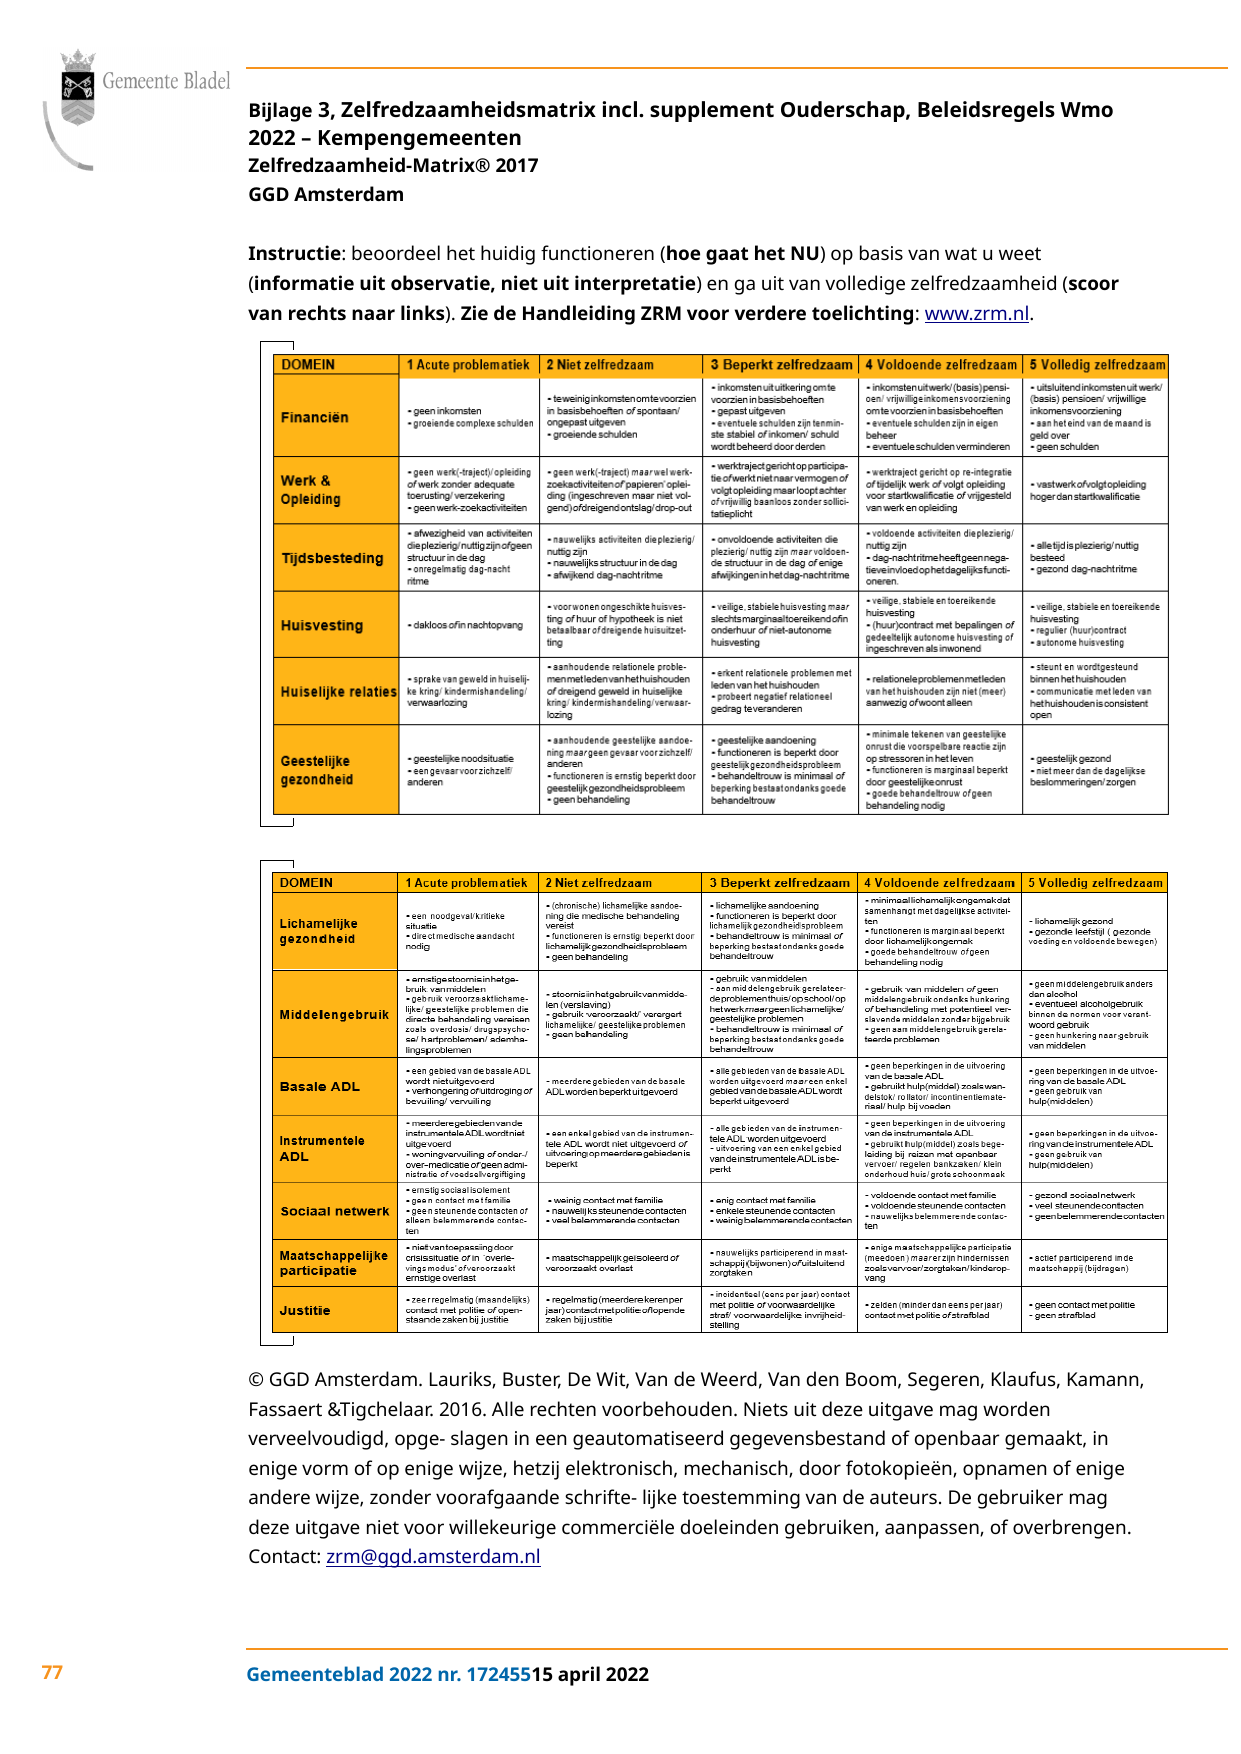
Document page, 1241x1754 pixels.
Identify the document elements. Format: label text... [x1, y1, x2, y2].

text Instructie: beoordeel het huidig functioneren (hoe gaat het NU) op basis van wat u weet (informatie uit observatie, niet uit interpretatie) en ga uit van volledige zelfredzaamheid (scoor van rechts naar links). Zie de Handleiding ZRM voor verdere toelichting: www.zrm.nl. [248, 241, 1152, 325]
text Zelfredzaamheid-Matrix® 2017 [248, 152, 1152, 177]
text GGD Amsterdam [248, 181, 1152, 207]
picture [268, 868, 1173, 1336]
picture [41, 47, 231, 172]
text Bijlage 3, Zelfredzaamheidsmatrix incl. supplement Ouderschap, Beleidsregels Wmo 2022 – Kempengemeenten [248, 95, 1152, 152]
picture [268, 350, 1173, 818]
text © GGD Amsterdam. Lauriks, Buster, De Wit, Van de Weerd, Van den Boom, Segeren, Klaufus, Kamann, Fassaert &Tigchelaar. 2016. Alle rechten voorbehouden. Niets uit deze uitgave mag worden verveelvoudigd, opge- slagen in een geautomatiseerd gegevensbestand of openbaar gemaakt, in enige vorm of op enige wijze, hetzij elektronisch, mechanisch, door fotokopieën, opnamen of enige andere wijze, zonder voorafgaande schrifte- lijke toestemming van de auteurs. De gebruiker mag deze uitgave niet voor willekeurige commerciële doeleinden gebruiken, aanpassen, of overbrengen. Contact: zrm@ggd.amsterdam.nl [248, 1366, 1152, 1569]
